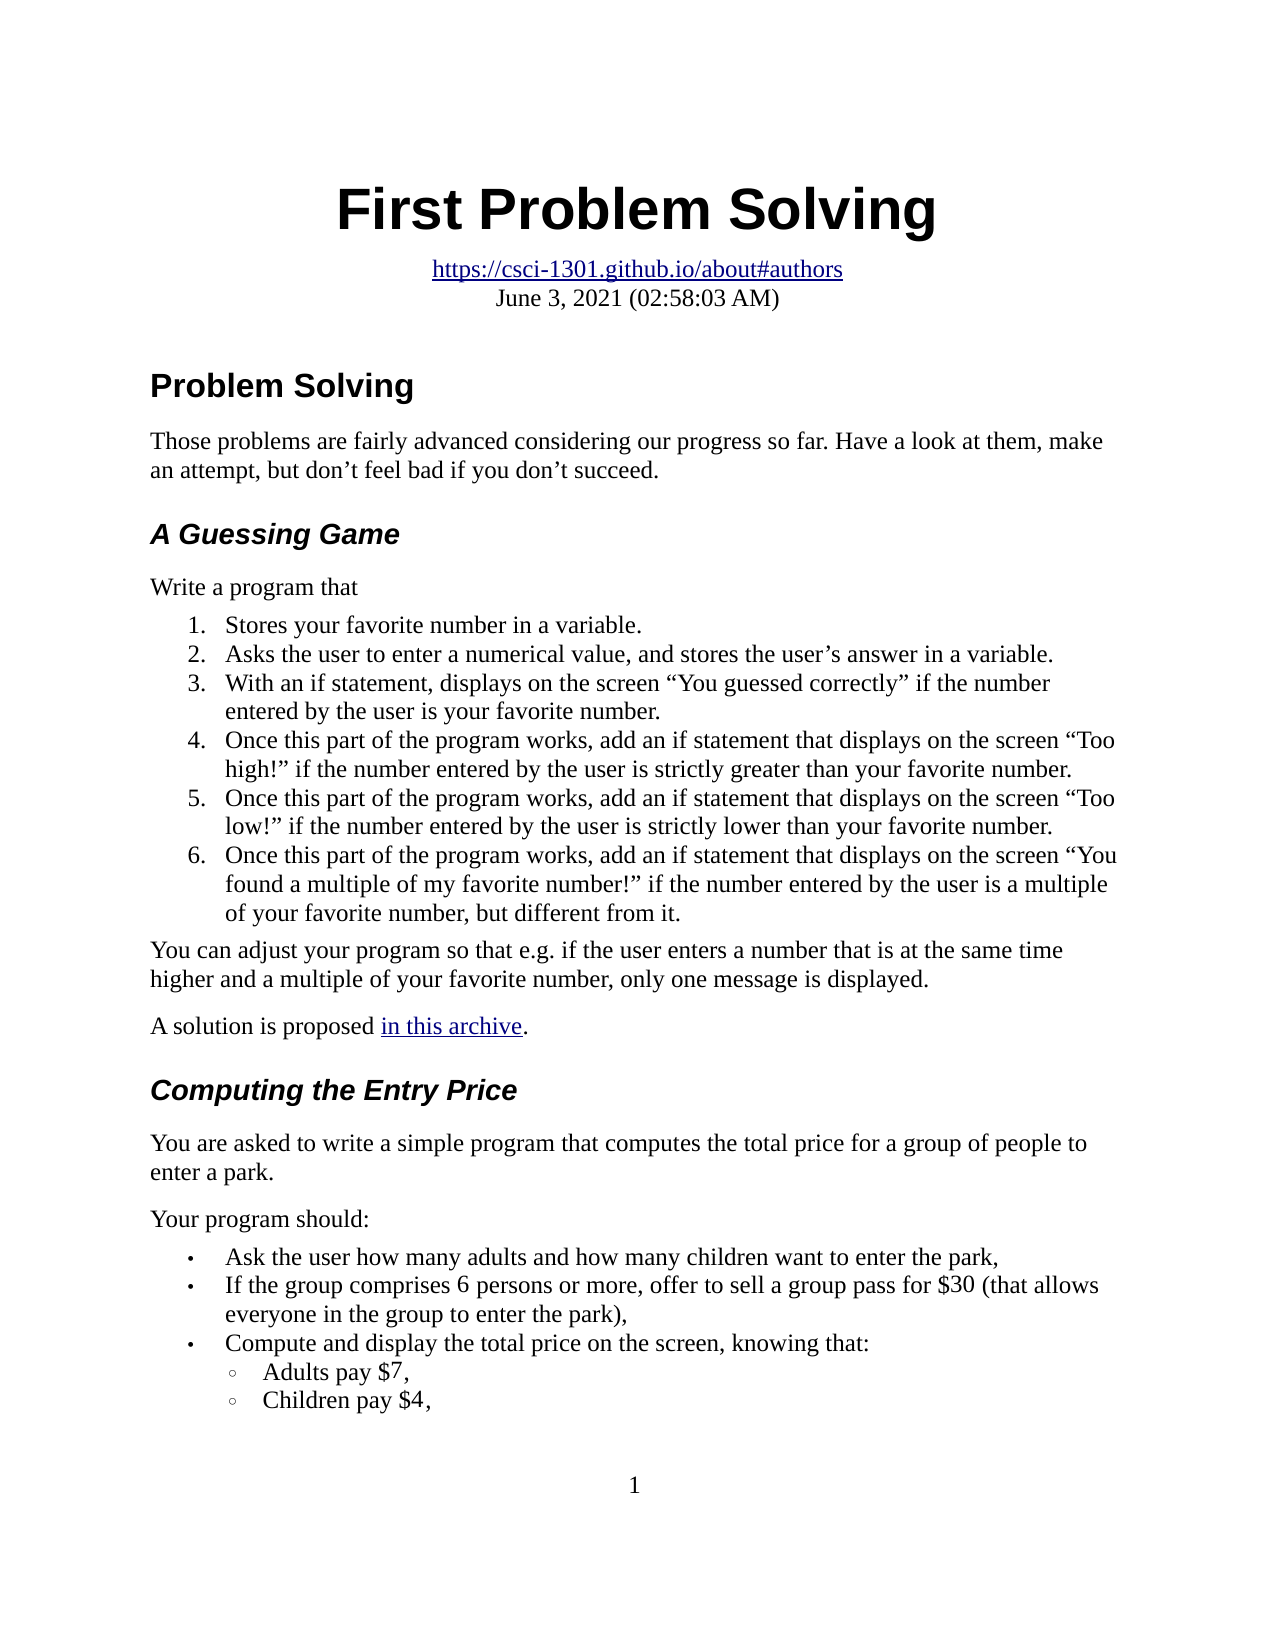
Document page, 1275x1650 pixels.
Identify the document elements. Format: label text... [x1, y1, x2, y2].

title First Problem Solving [150, 175, 1125, 242]
list Stores your favorite number in a variable. [187, 610, 1125, 639]
text You can adjust your program so that e.g. if the user enters a number that is at the same time higher and a multiple of your favorite number, only one message is displayed. [150, 935, 1125, 993]
list If the group comprises persons or more, offer to sell a group pass for $ (that allows everyone in the group to enter the park), [187, 1270, 1125, 1328]
list With an if statement, displays on the screen “You guessed correctly” if the number entered by the user is your favorite number. [187, 668, 1125, 725]
text You are asked to write a simple program that computes the total price for a group of people to enter a park. [150, 1128, 1125, 1186]
list Once this part of the program works, add an if statement that displays on the screen “Too high!” if the number entered by the user is strictly greater than your favorite number. [187, 725, 1125, 783]
text https://csci-1301.github.io/about#authors [150, 254, 1125, 283]
list Once this part of the program works, add an if statement that displays on the screen “You found a multiple of my favorite number!” if the number entered by the user is a multiple of your favorite number, but different from it. [187, 840, 1125, 926]
text A solution is proposed in this archive. [150, 1011, 1125, 1039]
text Those problems are fairly advanced considering our progress so far. Have a look at them, make an attempt, but don’t feel bad if you don’t succeed. [150, 426, 1125, 483]
list Ask the user how many adults and how many children want to enter the park, [187, 1242, 1125, 1270]
list Adults pay $, [225, 1357, 1125, 1385]
text Your program should: [150, 1204, 1125, 1233]
subtitle Problem Solving [150, 366, 1125, 404]
text Write a program that [150, 572, 1125, 601]
list Children pay $, [225, 1385, 1125, 1414]
list Compute and display the total price on the screen, knowing that: [187, 1328, 1125, 1357]
list Asks the user to enter a numerical value, and stores the user’s answer in a variable. [187, 639, 1125, 668]
subtitle A Guessing Game [150, 517, 1125, 551]
subtitle Computing the Entry Price [150, 1073, 1125, 1107]
text June 3, 2021 (02:58:03 AM) [150, 283, 1125, 312]
list Once this part of the program works, add an if statement that displays on the screen “Too low!” if the number entered by the user is strictly lower than your favorite number. [187, 783, 1125, 840]
